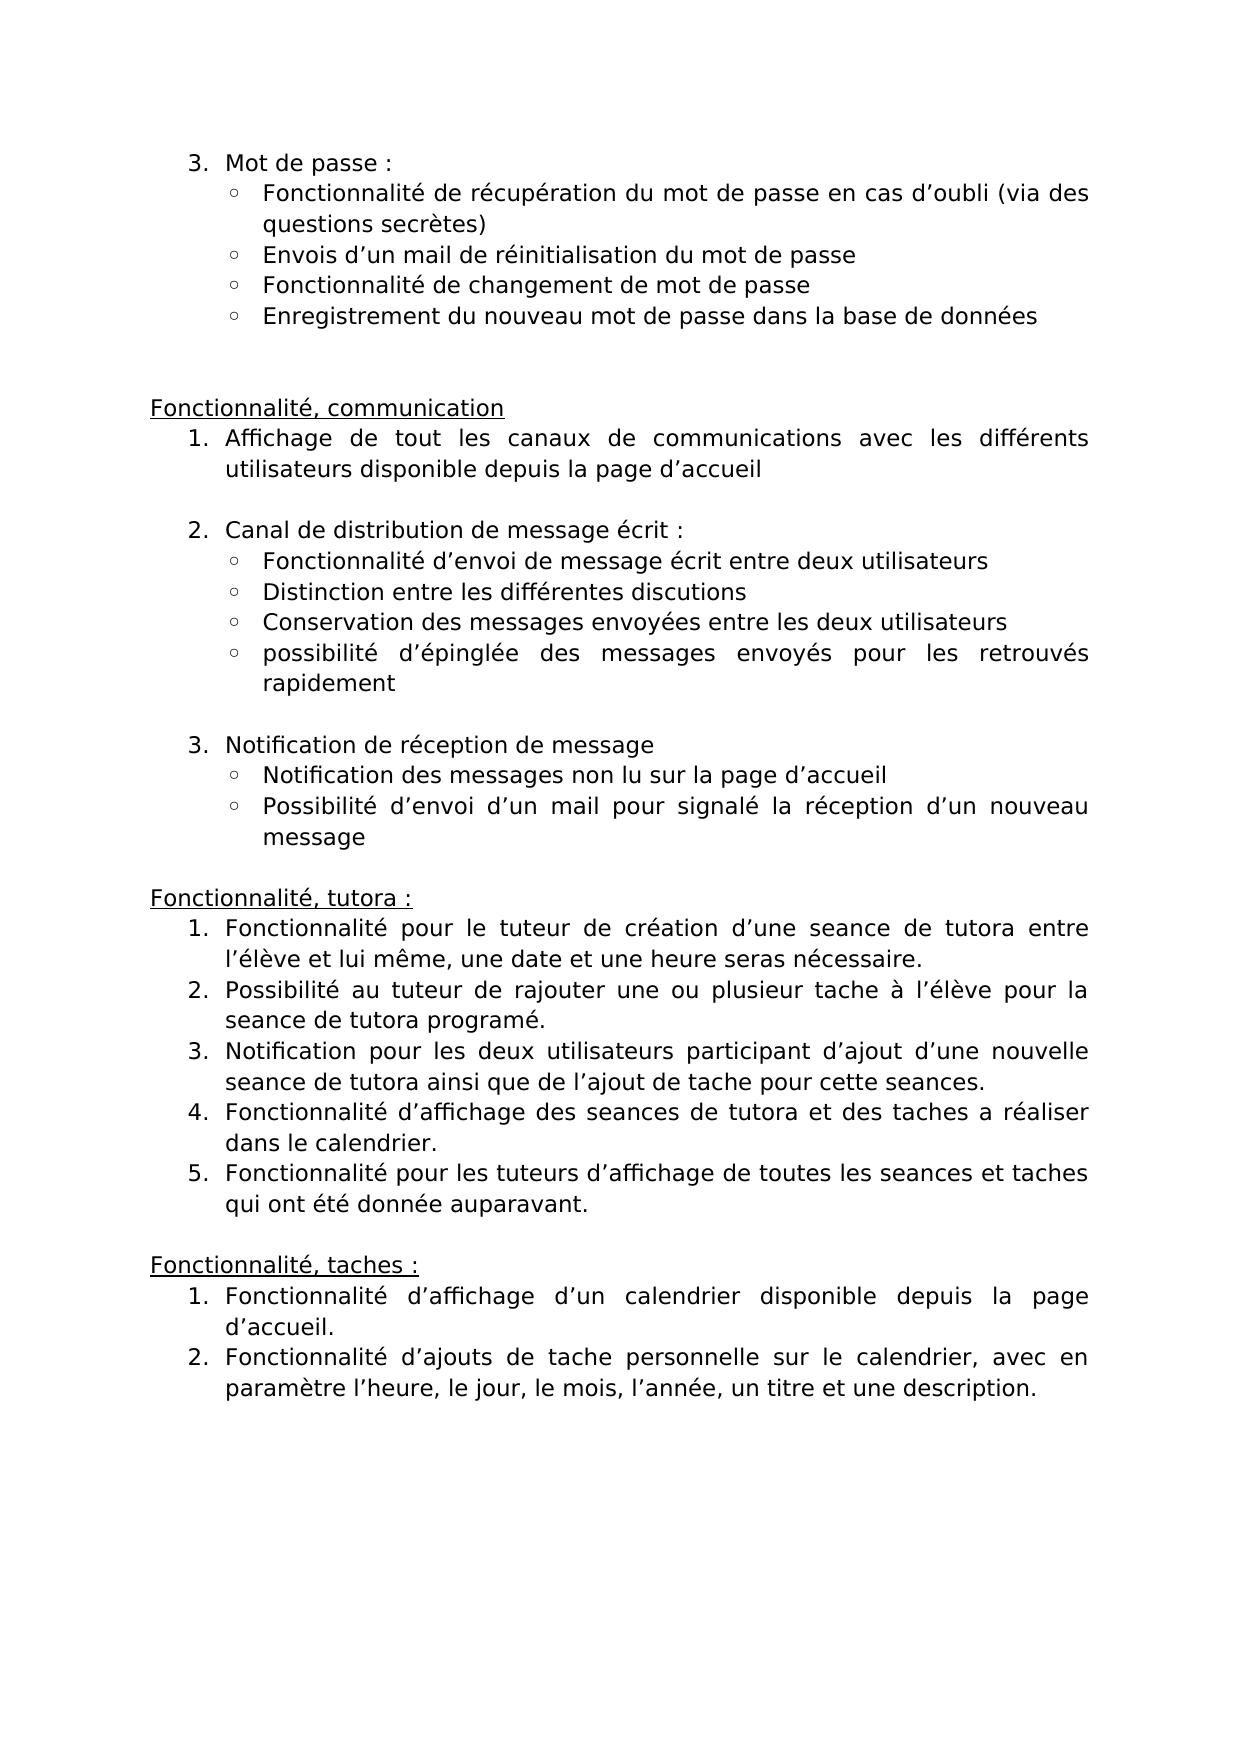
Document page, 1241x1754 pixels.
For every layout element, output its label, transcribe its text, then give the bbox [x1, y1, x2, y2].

text Fonctionnalité, communication [150, 395, 1090, 422]
list Fonctionnalité d’ajouts de tache personnelle sur le calendrier, avec en paramètre l’heure, le jour, le mois, l’année, un titre et une description. [187, 1344, 1090, 1402]
list Mot de passe : [187, 150, 1090, 177]
list Enregistrement du nouveau mot de passe dans la base de données [225, 303, 1090, 330]
list Affichage de tout les canaux de communications avec les différents utilisateurs disponible depuis la page d’accueil [187, 426, 1090, 483]
list Distinction entre les différentes discutions [225, 579, 1090, 605]
list Conservation des messages envoyées entre les deux utilisateurs [225, 609, 1090, 636]
text Fonctionnalité, taches : [150, 1252, 1090, 1279]
list Fonctionnalité d’affichage d’un calendrier disponible depuis la page d’accueil. [187, 1283, 1090, 1340]
list Notification des messages non lu sur la page d’accueil [225, 762, 1090, 789]
list Envois d’un mail de réinitialisation du mot de passe [225, 242, 1090, 268]
list Notification pour les deux utilisateurs participant d’ajout d’une nouvelle seance de tutora ainsi que de l’ajout de tache pour cette seances. [187, 1038, 1090, 1095]
list Fonctionnalité d’affichage des seances de tutora et des taches a réaliser dans le calendrier. [187, 1099, 1090, 1157]
list Fonctionnalité de changement de mot de passe [225, 272, 1090, 299]
list Fonctionnalité de récupération du mot de passe en cas d’oubli (via des questions secrètes) [225, 181, 1090, 238]
list Fonctionnalité pour le tuteur de création d’une seance de tutora entre l’élève et lui même, une date et une heure seras nécessaire. [187, 916, 1090, 973]
list Notification de réception de message [187, 732, 1090, 758]
list Possibilité d’envoi d’un mail pour signalé la réception d’un nouveau message [225, 793, 1090, 850]
list Fonctionnalité pour les tuteurs d’affichage de toutes les seances et taches qui ont été donnée auparavant. [187, 1161, 1090, 1218]
list Canal de distribution de message écrit : [187, 517, 1090, 544]
list possibilité d’épinglée des messages envoyés pour les retrouvés rapidement [225, 640, 1090, 697]
text Fonctionnalité, tutora : [150, 885, 1090, 912]
list Possibilité au tuteur de rajouter une ou plusieur tache à l’élève pour la seance de tutora programé. [187, 977, 1090, 1034]
list Fonctionnalité d’envoi de message écrit entre deux utilisateurs [225, 548, 1090, 575]
